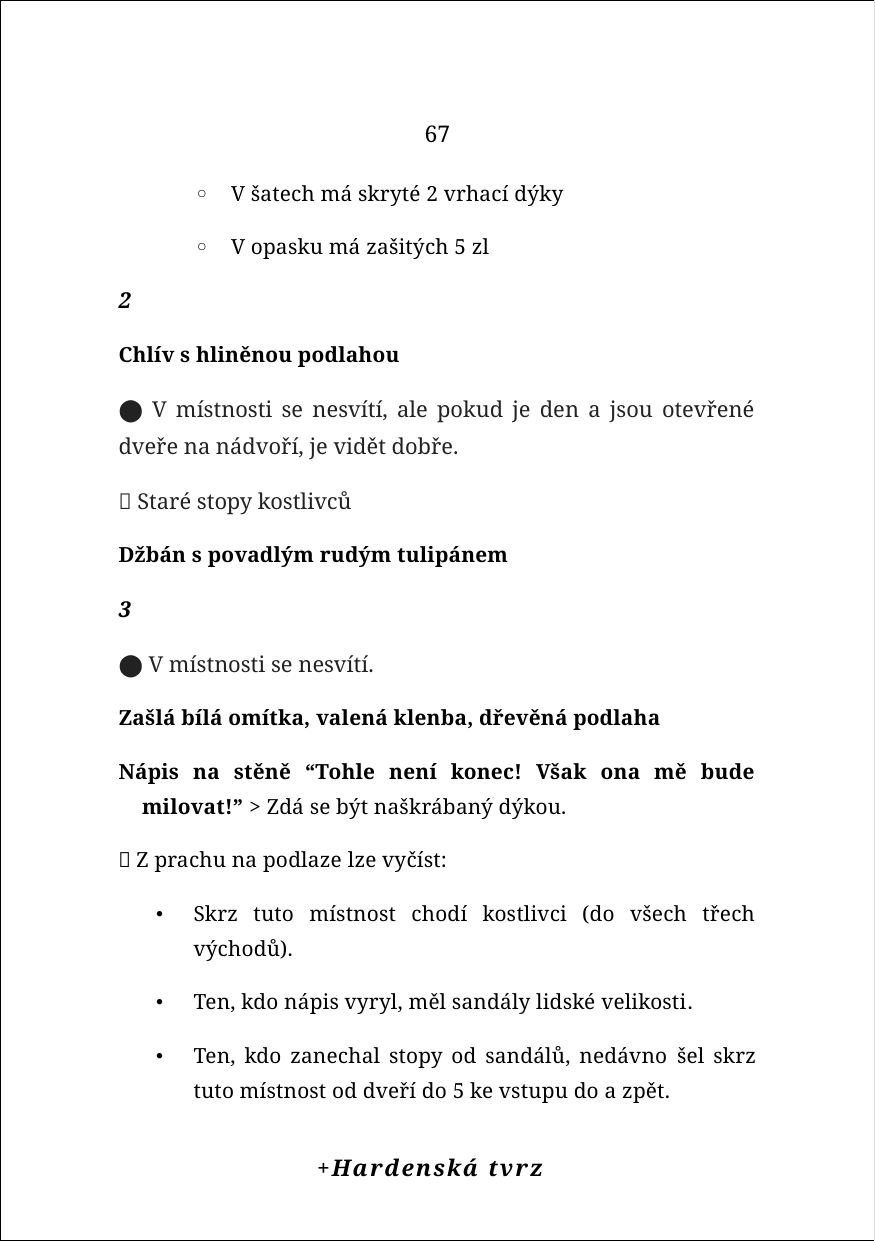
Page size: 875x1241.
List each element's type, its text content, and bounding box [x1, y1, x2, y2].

list V opasku má zašitých 5 zl [193, 232, 756, 261]
text Nápis na stěně “Tohle není konec! Však ona mě bude milovat!” > Zdá se být naškrábaný dýkou. [118, 757, 756, 821]
text Džbán s povadlým rudým tulipánem [118, 541, 756, 569]
list Skrz tuto místnost chodí kostlivci (do všech třech východů). [156, 899, 756, 963]
text 👣 Z prachu na podlaze lze vyčíst: [118, 846, 756, 874]
list Ten, kdo nápis vyryl, měl sandály lidské velikosti. [156, 987, 756, 1016]
text 2 [118, 285, 756, 315]
text 3 [118, 594, 756, 623]
text Chlív s hliněnou podlahou [118, 340, 756, 369]
text ⬤ V místnosti se nesvítí, ale pokud je den a jsou otevřené dveře na nádvoří, je vidět dobře. [118, 393, 756, 461]
text 👣 Staré stopy kostlivců [118, 486, 756, 515]
text Zašlá bílá omítka, valená klenba, dřevěná podlaha [118, 703, 756, 732]
list V šatech má skryté 2 vrhací dýky [193, 179, 756, 207]
list Ten, kdo zanechal stopy od sandálů, nedávno šel skrz tuto místnost od dveří do 5 ke vstupu do a zpět. [156, 1041, 756, 1105]
text ⬤ V místnosti se nesvítí. [118, 649, 756, 678]
